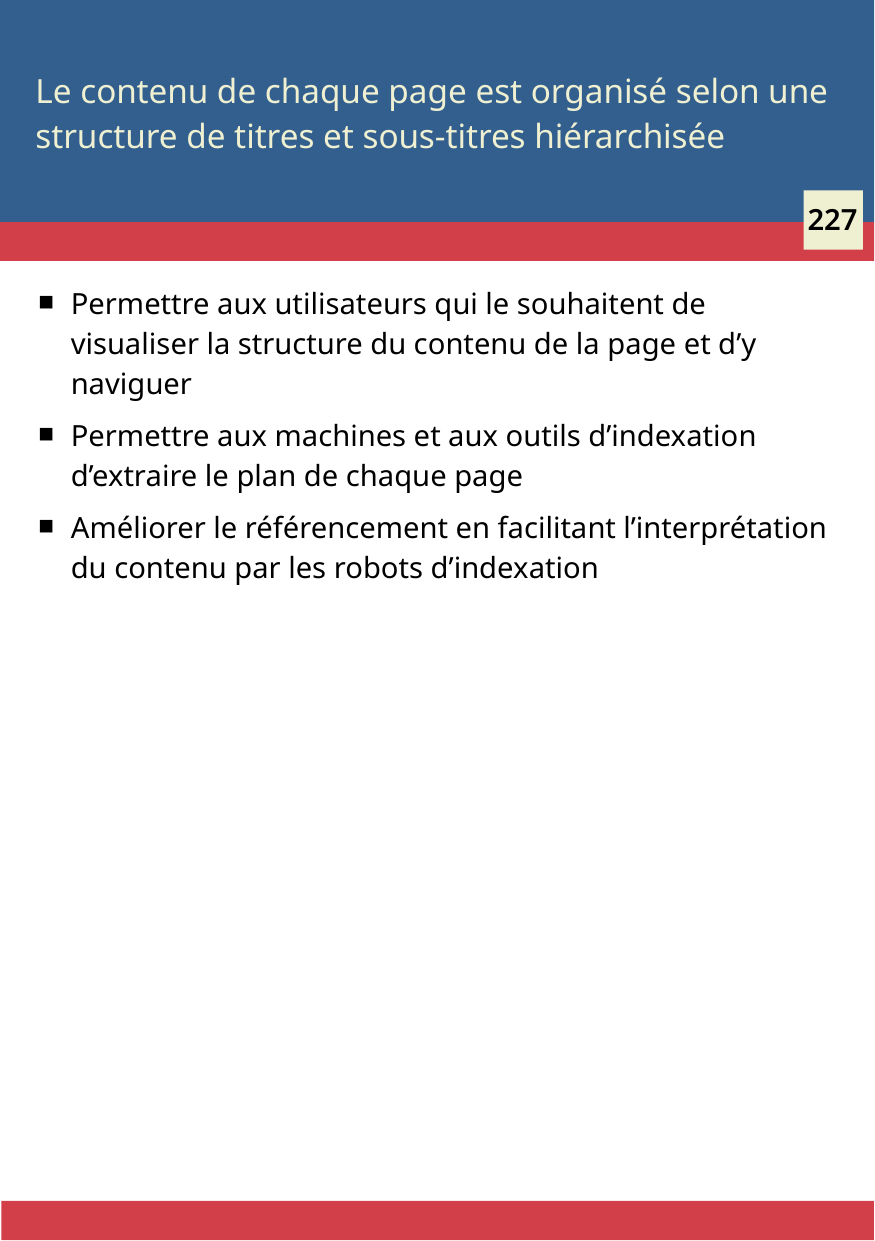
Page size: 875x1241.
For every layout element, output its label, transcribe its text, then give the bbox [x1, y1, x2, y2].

text_box 227 [803, 188, 863, 249]
title Le contenu de chaque page est organisé selon une structure de titres et sous-titres hiérarchisée [35, 13, 839, 213]
list Permettre aux utilisateurs qui le souhaitent de visualiser la structure du contenu de la page et d’y naviguer Permettre aux machines et aux outils d’indexation d’extraire le plan de chaque page Améliorer le référencement en facilitant l’interprétation du contenu par les robots d’indexation [23, 283, 839, 1111]
